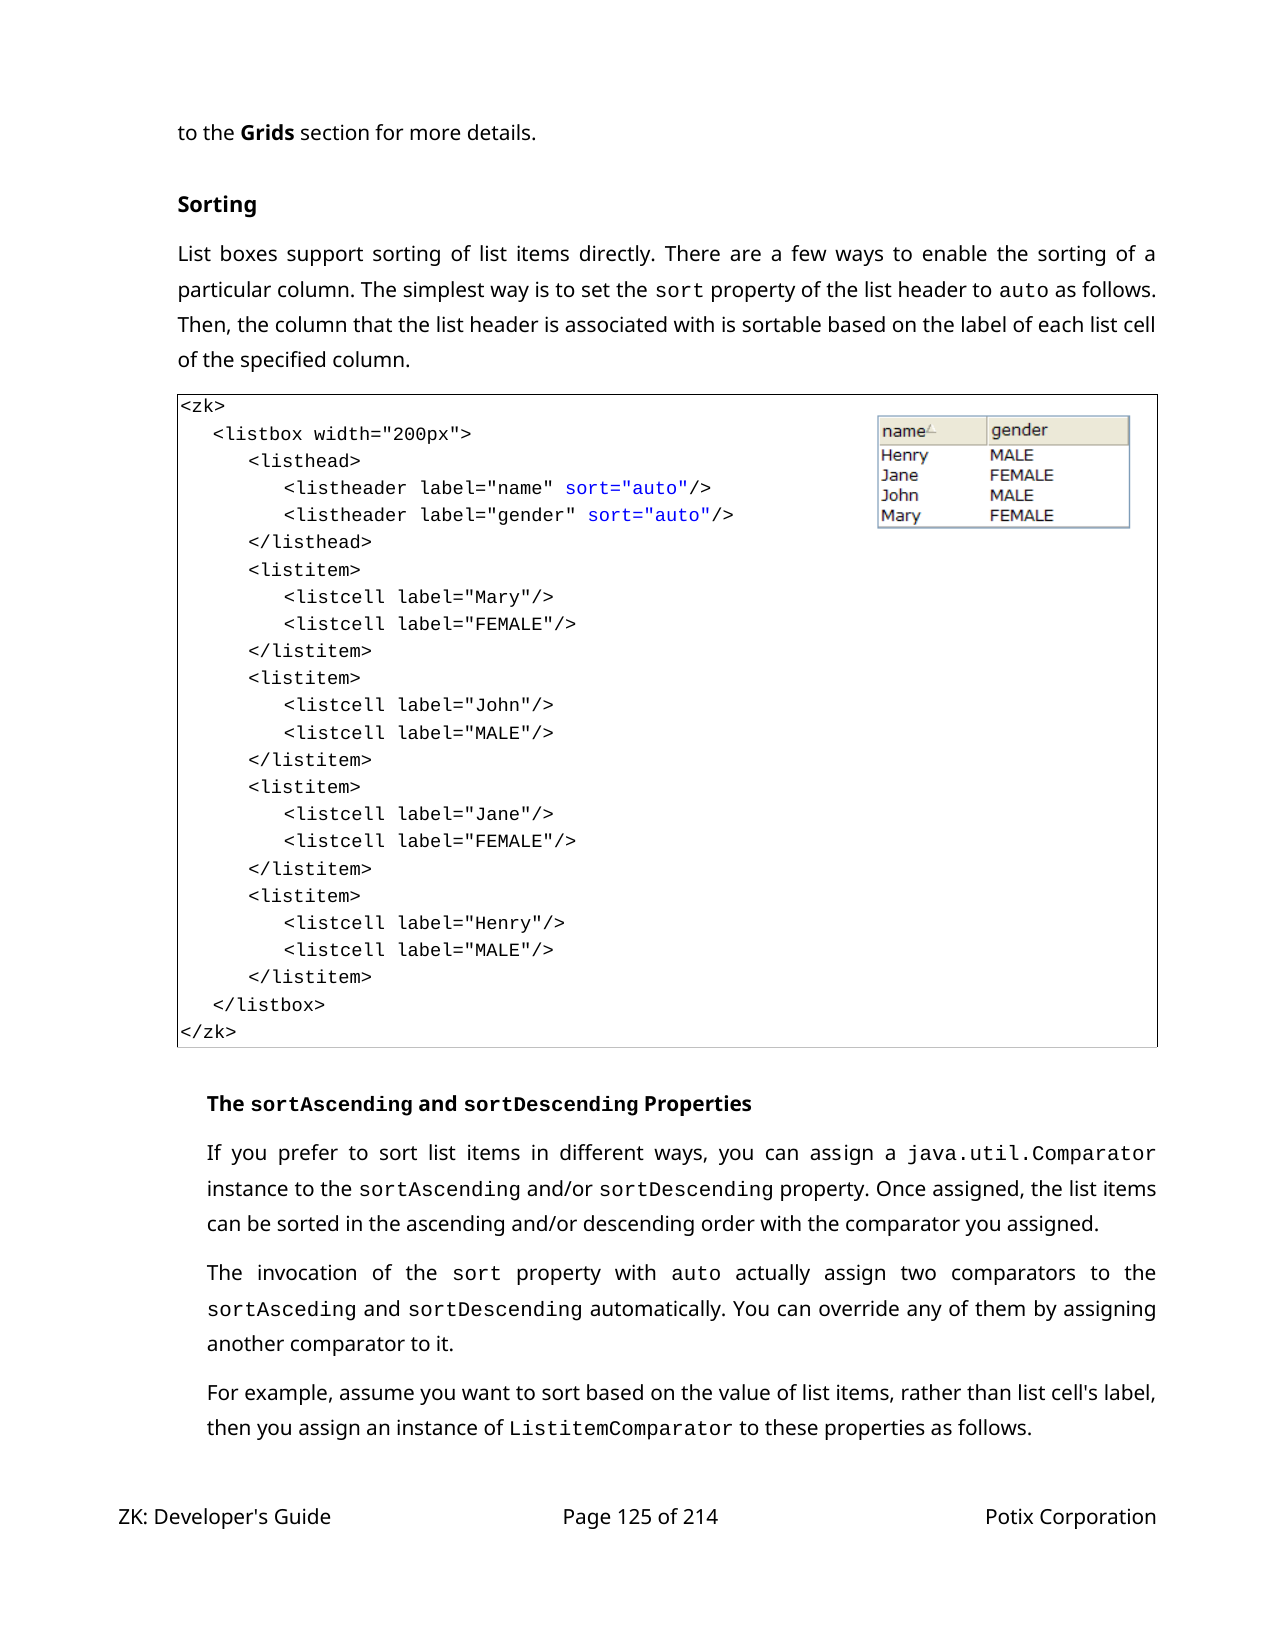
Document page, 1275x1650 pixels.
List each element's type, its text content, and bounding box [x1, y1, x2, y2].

text <listcell label="Jane"/> [178, 802, 1157, 826]
text <listhead> [178, 449, 875, 473]
text List boxes support sorting of list items directly. There are a few ways to enable the sorting of a particular column. The simplest way is to set the sort property of the list header to auto as follows. Then, the column that the list header is associated with is sortable based on the label of each list cell of the specified column. [177, 239, 1157, 374]
text to the Grids section for more details. [177, 118, 1157, 146]
text </listitem> [178, 639, 1157, 663]
text <listcell label="John"/> [178, 693, 1157, 718]
text <listcell label="FEMALE"/> [178, 829, 1157, 853]
text </listitem> [178, 965, 1157, 989]
text If you prefer to sort list items in different ways, you can assign a java.util.Comparator instance to the sortAscending and/or sortDescending property. Once assigned, the list items can be sorted in the ascending and/or descending order with the comparator you assigned. [207, 1138, 1157, 1238]
text <listcell label="FEMALE"/> [178, 612, 1157, 636]
text <listbox width="200px"> [178, 421, 875, 446]
text [1134, 421, 1157, 446]
text </listitem> [178, 856, 1157, 881]
text The invocation of the sort property with auto actually assign two comparators to the sortAsceding and sortDescending automatically. You can override any of them by assigning another comparator to it. [207, 1258, 1157, 1358]
subtitle Sorting [177, 189, 1157, 219]
text <listheader label="name" sort="auto"/> [178, 476, 875, 500]
text </listhead> [178, 530, 1157, 554]
text <listcell label="MALE"/> [178, 721, 1157, 745]
text <listcell label="Mary"/> [178, 584, 1157, 609]
text <listitem> [178, 884, 1157, 908]
text <listitem> [178, 775, 1157, 799]
text <listheader label="gender" sort="auto"/> [178, 503, 875, 527]
text </zk> [178, 1019, 1157, 1047]
text </listbox> [178, 992, 1157, 1017]
picture [875, 413, 1134, 530]
text <zk> [178, 395, 1157, 418]
text </listitem> [178, 748, 1157, 772]
text [1134, 449, 1157, 473]
text <listcell label="MALE"/> [178, 938, 1157, 962]
subtitle The sortAscending and sortDescending Properties [207, 1089, 1157, 1118]
text For example, assume you want to sort based on the value of list items, rather than list cell's label, then you assign an instance of ListitemComparator to these properties as follows. [207, 1378, 1157, 1442]
text <listitem> [178, 666, 1157, 690]
text <listcell label="Henry"/> [178, 911, 1157, 935]
text <listitem> [178, 557, 1157, 582]
